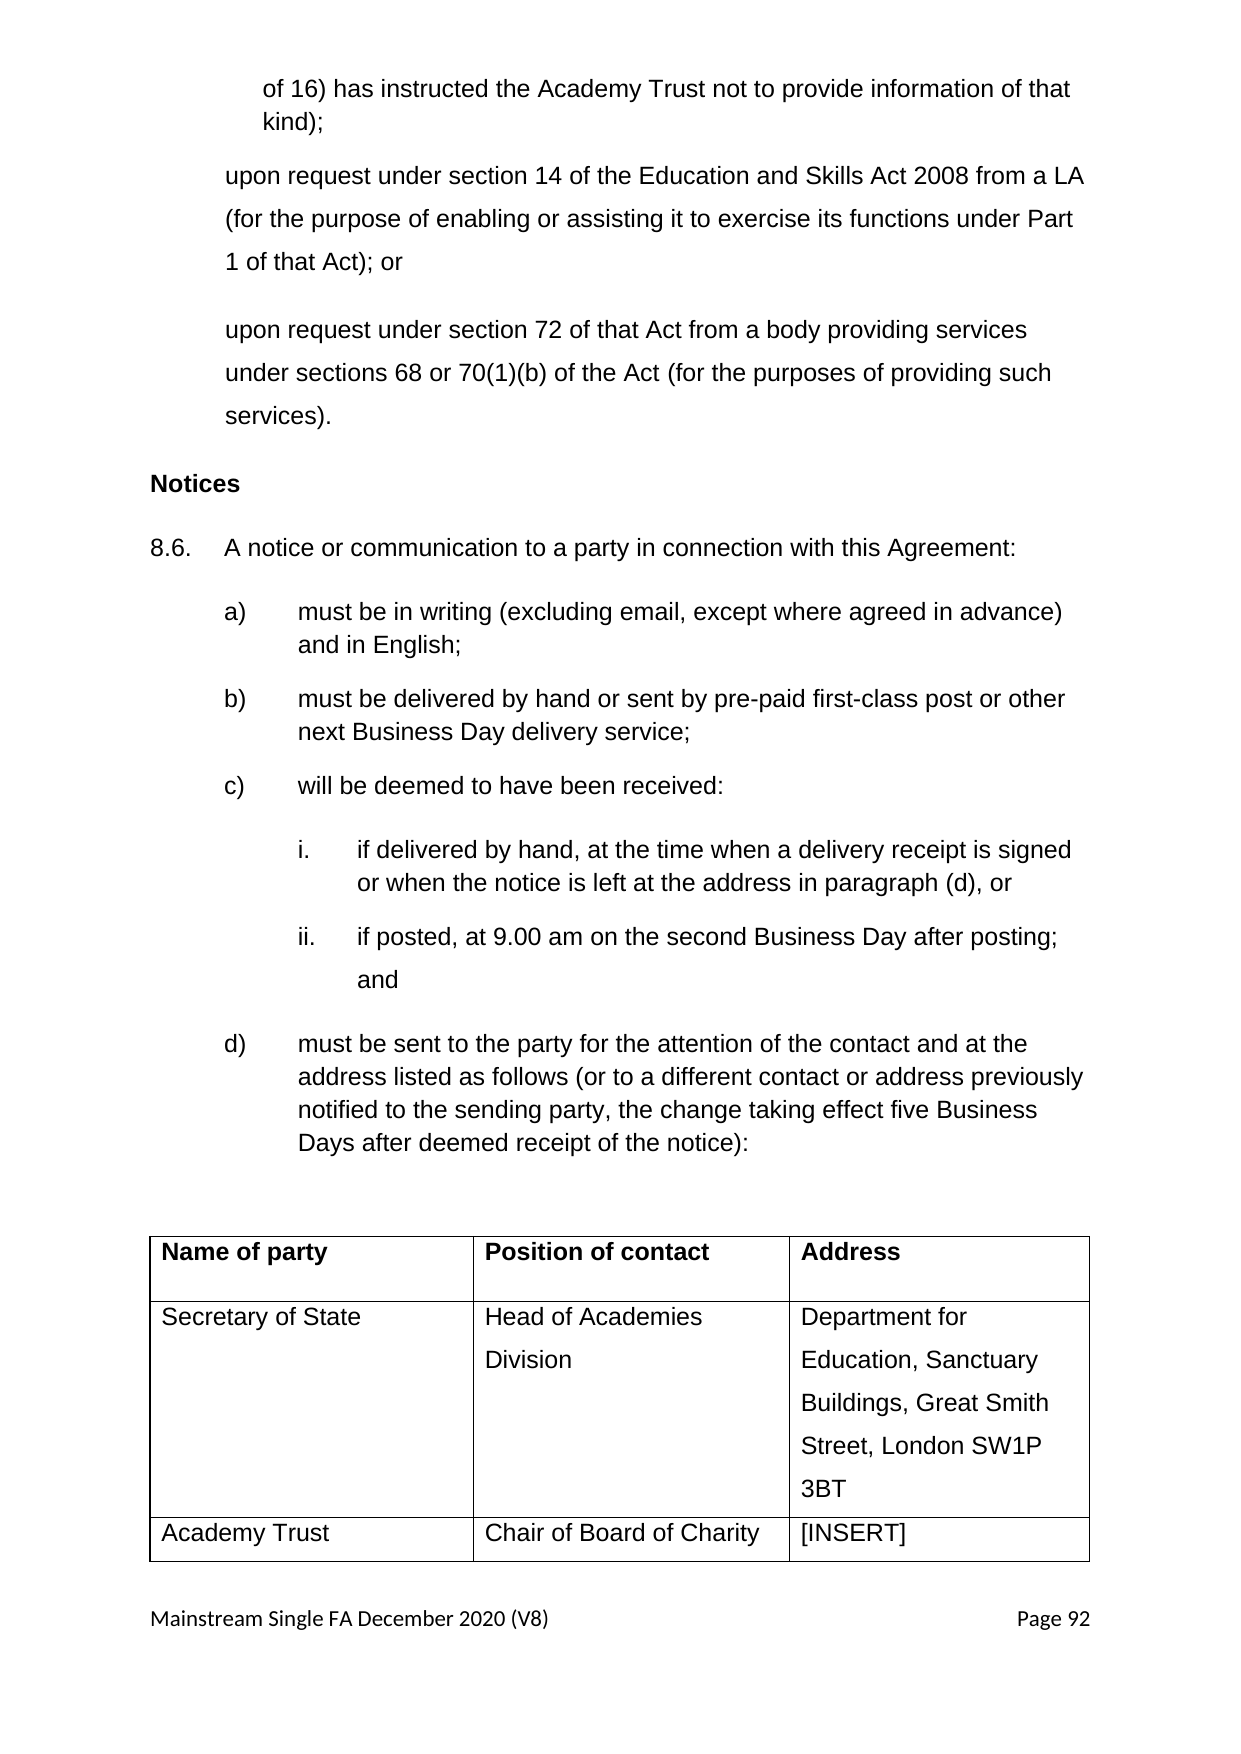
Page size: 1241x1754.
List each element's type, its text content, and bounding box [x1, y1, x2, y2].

list if delivered by hand, at the time when a delivery receipt is signed or when the notice is left at the address in paragraph (d), or [298, 835, 1090, 897]
list A notice or communication to a party in connection with this Agreement: [150, 533, 1090, 562]
text upon request under section 14 of the Education and Skills Act 2008 from a LA (for the purpose of enabling or assisting it to exercise its functions under Part 1 of that Act); or [225, 161, 1090, 276]
table_cell Department for Education, Sanctuary Buildings, Great Smith Street, London SW1P 3BT [790, 1302, 1089, 1517]
table_header Name of party [151, 1237, 473, 1301]
subtitle Notices [150, 469, 1090, 498]
list must be delivered by hand or sent by pre-paid first-class post or other next Business Day delivery service; [224, 684, 1090, 746]
list must be in writing (excluding email, except where agreed in advance) and in English; [224, 597, 1090, 659]
text upon request under section 72 of that Act from a body providing services under sections 68 or 70(1)(b) of the Act (for the purposes of providing such services). [225, 315, 1090, 430]
table_cell [INSERT] [790, 1518, 1089, 1561]
list if posted, at 9.00 am on the second Business Day after posting; and [298, 922, 1090, 994]
table_cell Academy Trust [151, 1518, 473, 1561]
table_header Address [790, 1237, 1089, 1301]
table_cell Head of Academies Division [474, 1302, 789, 1517]
list of 16) has instructed the Academy Trust not to provide information of that kind); [225, 74, 1090, 136]
list must be sent to the party for the attention of the contact and at the address listed as follows (or to a different contact or address previously notified to the sending party, the change taking effect five Business Days after deemed receipt of the notice): [224, 1029, 1090, 1157]
list will be deemed to have been received: [224, 771, 1090, 800]
table_cell Chair of Board of Charity [474, 1518, 789, 1561]
table_header Position of contact [474, 1237, 789, 1301]
table_cell Secretary of State [151, 1302, 473, 1517]
